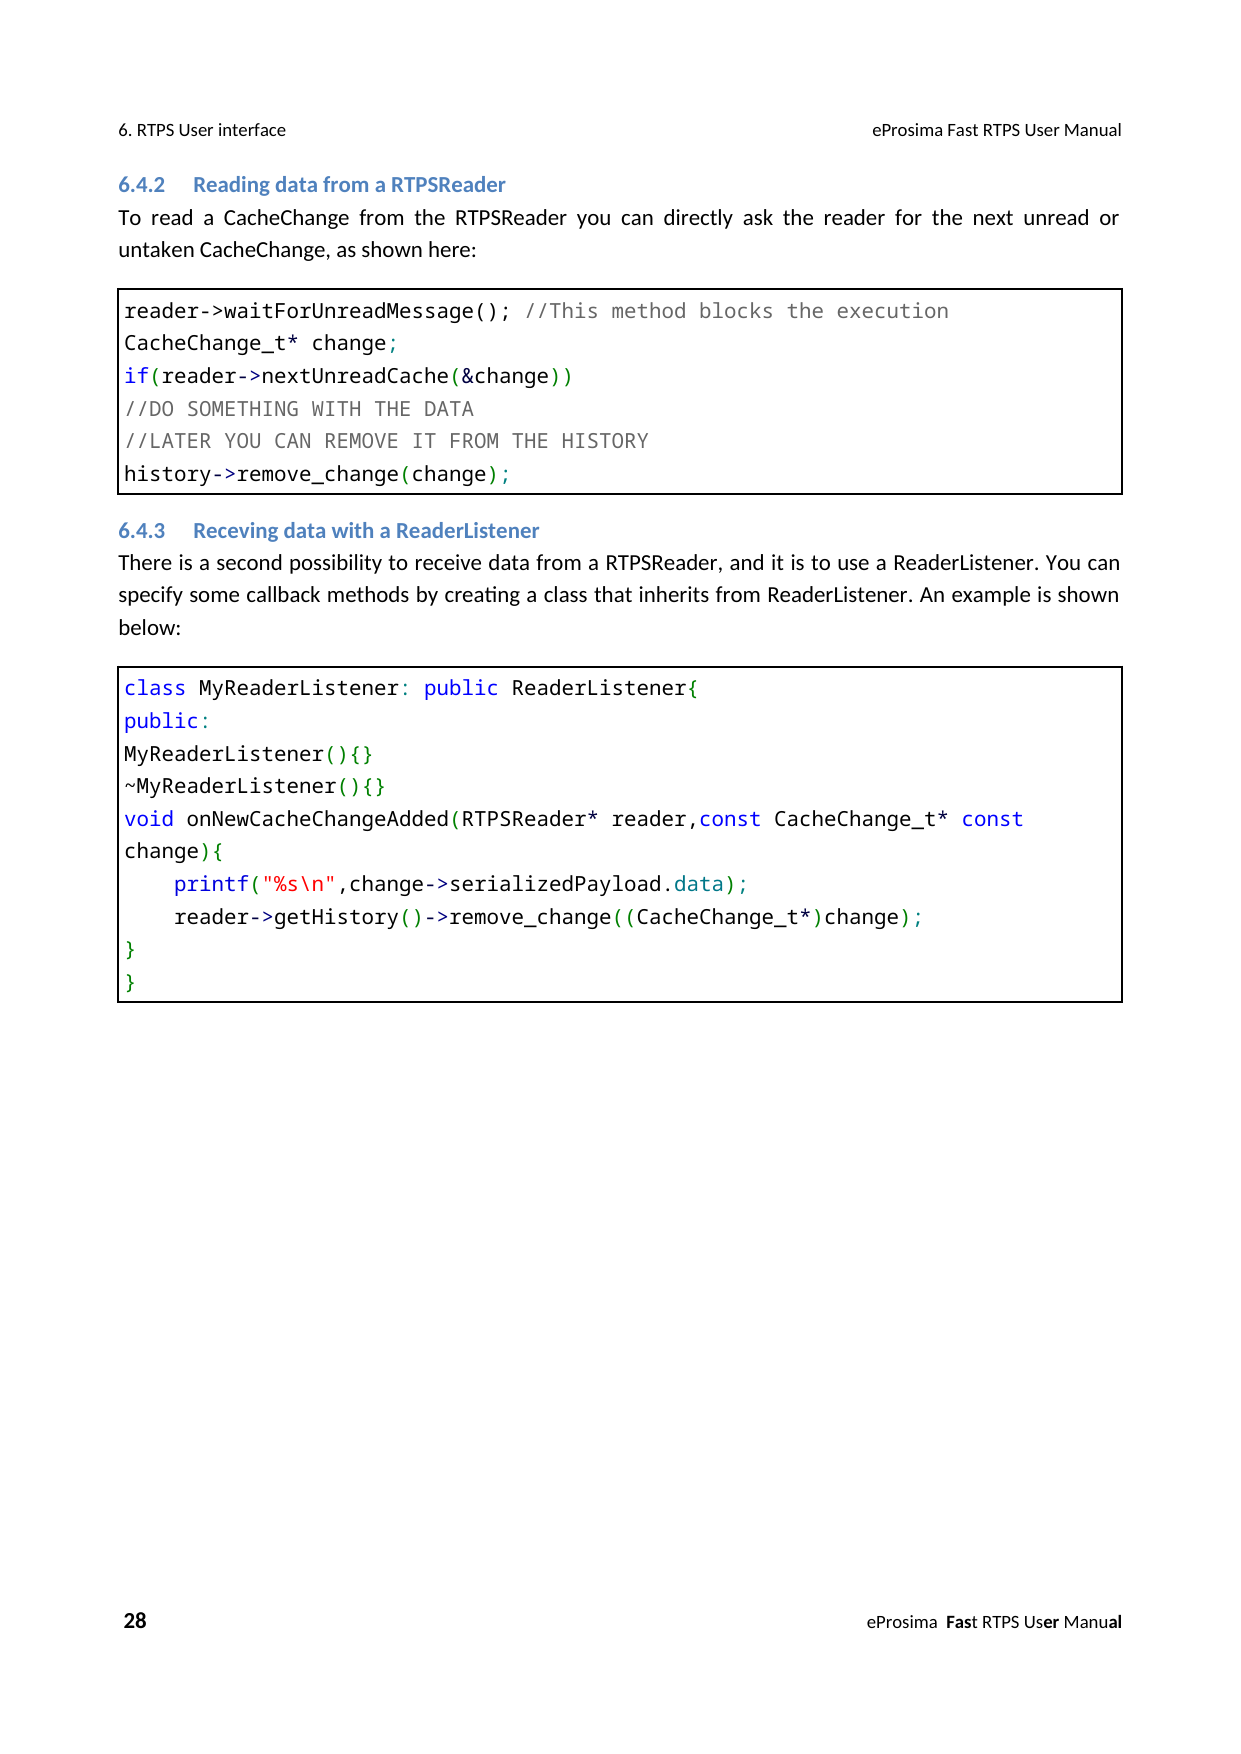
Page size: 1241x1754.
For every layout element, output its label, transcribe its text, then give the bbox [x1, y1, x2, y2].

subtitle Reading data from a RTPSReader [118, 171, 1122, 198]
text There is a second possibility to receive data from a RTPSReader, and it is to use a ReaderListener. You can specify some callback methods by creating a class that inherits from ReaderListener. An example is shown below: [118, 548, 1122, 641]
table_header class MyReaderListener: public ReaderListener{ public: MyReaderListener(){} ~MyReaderListener(){} void onNewCacheChangeAdded(RTPSReader* reader,const CacheChange_t* const change){ printf("%s\n",change->serializedPayload.data); reader->getHistory()->remove_change((CacheChange_t*)change); } } [119, 668, 1121, 1001]
table_header reader->waitForUnreadMessage(); //This method blocks the execution CacheChange_t* change; if(reader->nextUnreadCache(&change)) //DO SOMETHING WITH THE DATA //LATER YOU CAN REMOVE IT FROM THE HISTORY history->remove_change(change); [119, 290, 1121, 493]
subtitle Receving data with a ReaderListener [118, 516, 1122, 544]
text To read a CacheChange from the RTPSReader you can directly ask the reader for the next unread or untaken CacheChange, as shown here: [118, 203, 1122, 263]
